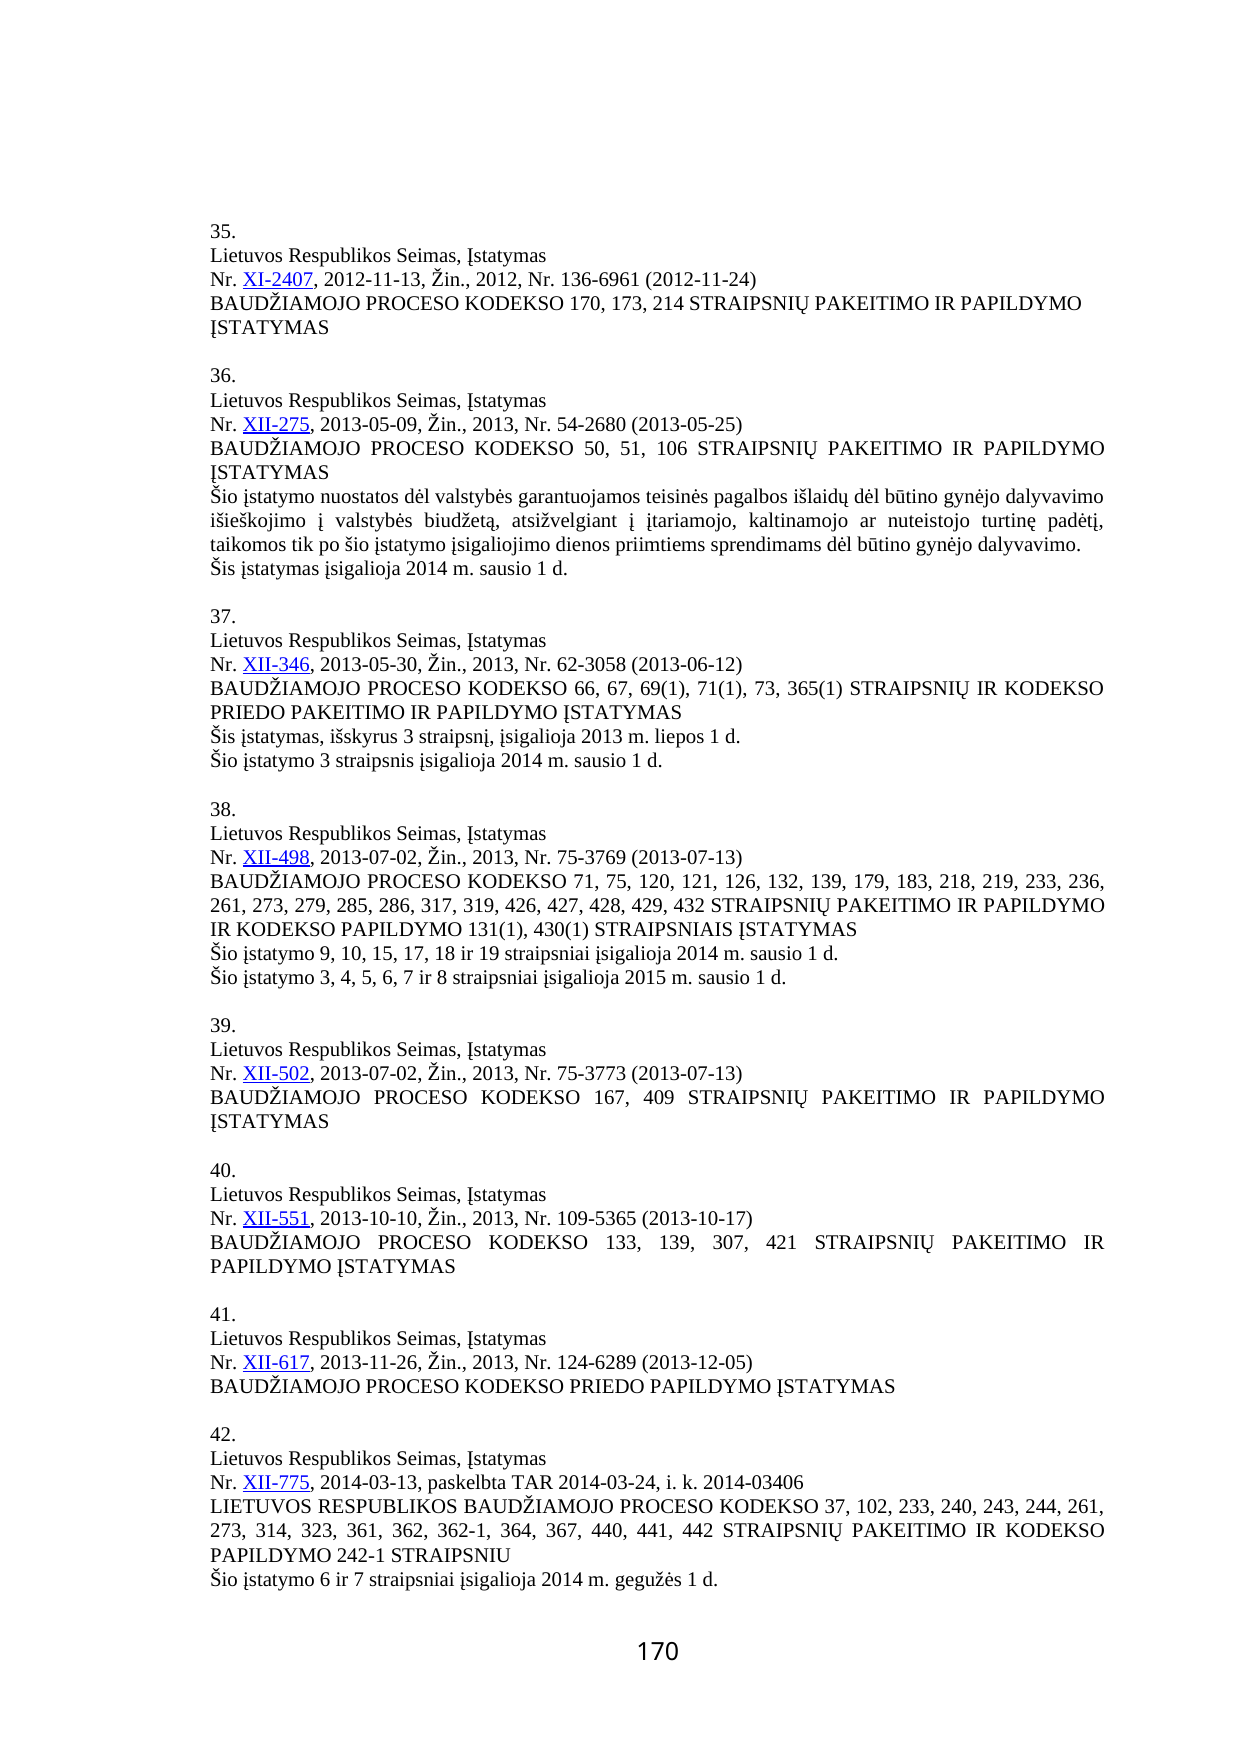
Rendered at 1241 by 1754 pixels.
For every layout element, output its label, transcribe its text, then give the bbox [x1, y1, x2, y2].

text BAUDŽIAMOJO PROCESO KODEKSO PRIEDO PAPILDYMO ĮSTATYMAS [210, 1374, 1106, 1398]
text Nr. XII-275, 2013-05-09, Žin., 2013, Nr. 54-2680 (2013-05-25) [210, 412, 1106, 436]
text Nr. XII-551, 2013-10-10, Žin., 2013, Nr. 109-5365 (2013-10-17) [210, 1206, 1106, 1230]
text Nr. XI-2407, 2012-11-13, Žin., 2012, Nr. 136-6961 (2012-11-24) [210, 267, 1106, 291]
text 41. [210, 1302, 1106, 1326]
text Lietuvos Respublikos Seimas, Įstatymas [210, 243, 1106, 267]
text BAUDŽIAMOJO PROCESO KODEKSO 50, 51, 106 STRAIPSNIŲ PAKEITIMO IR PAPILDYMO ĮSTATYMAS [210, 436, 1106, 484]
text Nr. XII-617, 2013-11-26, Žin., 2013, Nr. 124-6289 (2013-12-05) [210, 1350, 1106, 1374]
text BAUDŽIAMOJO PROCESO KODEKSO 167, 409 STRAIPSNIŲ PAKEITIMO IR PAPILDYMO ĮSTATYMAS [210, 1085, 1106, 1133]
text 37. [210, 604, 1106, 628]
text Lietuvos Respublikos Seimas, Įstatymas [210, 821, 1106, 845]
text BAUDŽIAMOJO PROCESO KODEKSO 66, 67, 69(1), 71(1), 73, 365(1) STRAIPSNIŲ IR KODEKSO PRIEDO PAKEITIMO IR PAPILDYMO ĮSTATYMAS [210, 676, 1106, 724]
text Šio įstatymo nuostatos dėl valstybės garantuojamos teisinės pagalbos išlaidų dėl būtino gynėjo dalyvavimo išieškojimo į valstybės biudžetą, atsižvelgiant į įtariamojo, kaltinamojo ar nuteistojo turtinę padėtį, taikomos tik po šio įstatymo įsigaliojimo dienos priimtiems sprendimams dėl būtino gynėjo dalyvavimo. [210, 484, 1106, 556]
text Lietuvos Respublikos Seimas, Įstatymas [210, 1182, 1106, 1206]
text Šio įstatymo 3 straipsnis įsigalioja 2014 m. sausio 1 d. [210, 748, 1106, 772]
text Lietuvos Respublikos Seimas, Įstatymas [210, 1037, 1106, 1061]
text Lietuvos Respublikos Seimas, Įstatymas [210, 1446, 1106, 1470]
text BAUDŽIAMOJO PROCESO KODEKSO 133, 139, 307, 421 STRAIPSNIŲ PAKEITIMO IR PAPILDYMO ĮSTATYMAS [210, 1230, 1106, 1278]
text Lietuvos Respublikos Seimas, Įstatymas [210, 387, 1106, 412]
text 40. [210, 1157, 1106, 1182]
text Lietuvos Respublikos Seimas, Įstatymas [210, 1326, 1106, 1350]
text 38. [210, 797, 1106, 821]
text 42. [210, 1422, 1106, 1446]
text Nr. XII-502, 2013-07-02, Žin., 2013, Nr. 75-3773 (2013-07-13) [210, 1061, 1106, 1085]
text BAUDŽIAMOJO PROCESO KODEKSO 71, 75, 120, 121, 126, 132, 139, 179, 183, 218, 219, 233, 236, 261, 273, 279, 285, 286, 317, 319, 426, 427, 428, 429, 432 STRAIPSNIŲ PAKEITIMO IR PAPILDYMO IR KODEKSO PAPILDYMO 131(1), 430(1) STRAIPSNIAIS ĮSTATYMAS [210, 869, 1106, 941]
text 36. [210, 363, 1106, 387]
text Šio įstatymo 3, 4, 5, 6, 7 ir 8 straipsniai įsigalioja 2015 m. sausio 1 d. [210, 965, 1106, 989]
text Šio įstatymo 9, 10, 15, 17, 18 ir 19 straipsniai įsigalioja 2014 m. sausio 1 d. [210, 941, 1106, 965]
text Lietuvos Respublikos Seimas, Įstatymas [210, 628, 1106, 652]
text Nr. XII-346, 2013-05-30, Žin., 2013, Nr. 62-3058 (2013-06-12) [210, 652, 1106, 676]
text Nr. XII-775, 2014-03-13, paskelbta TAR 2014-03-24, i. k. 2014-03406 [210, 1470, 1106, 1494]
text 39. [210, 1013, 1106, 1037]
text Šio įstatymo 6 ir 7 straipsniai įsigalioja 2014 m. gegužės 1 d. [210, 1567, 1106, 1591]
text LIETUVOS RESPUBLIKOS BAUDŽIAMOJO PROCESO KODEKSO 37, 102, 233, 240, 243, 244, 261, 273, 314, 323, 361, 362, 362-1, 364, 367, 440, 441, 442 STRAIPSNIŲ PAKEITIMO IR KODEKSO PAPILDYMO 242-1 STRAIPSNIU [210, 1494, 1106, 1567]
text Šis įstatymas, išskyrus 3 straipsnį, įsigalioja 2013 m. liepos 1 d. [210, 724, 1106, 748]
text Šis įstatymas įsigalioja 2014 m. sausio 1 d. [210, 556, 1106, 580]
text Nr. XII-498, 2013-07-02, Žin., 2013, Nr. 75-3769 (2013-07-13) [210, 845, 1106, 869]
text 35. [210, 219, 1106, 243]
text BAUDŽIAMOJO PROCESO KODEKSO 170, 173, 214 STRAIPSNIŲ PAKEITIMO IR PAPILDYMO ĮSTATYMAS [210, 291, 1106, 339]
